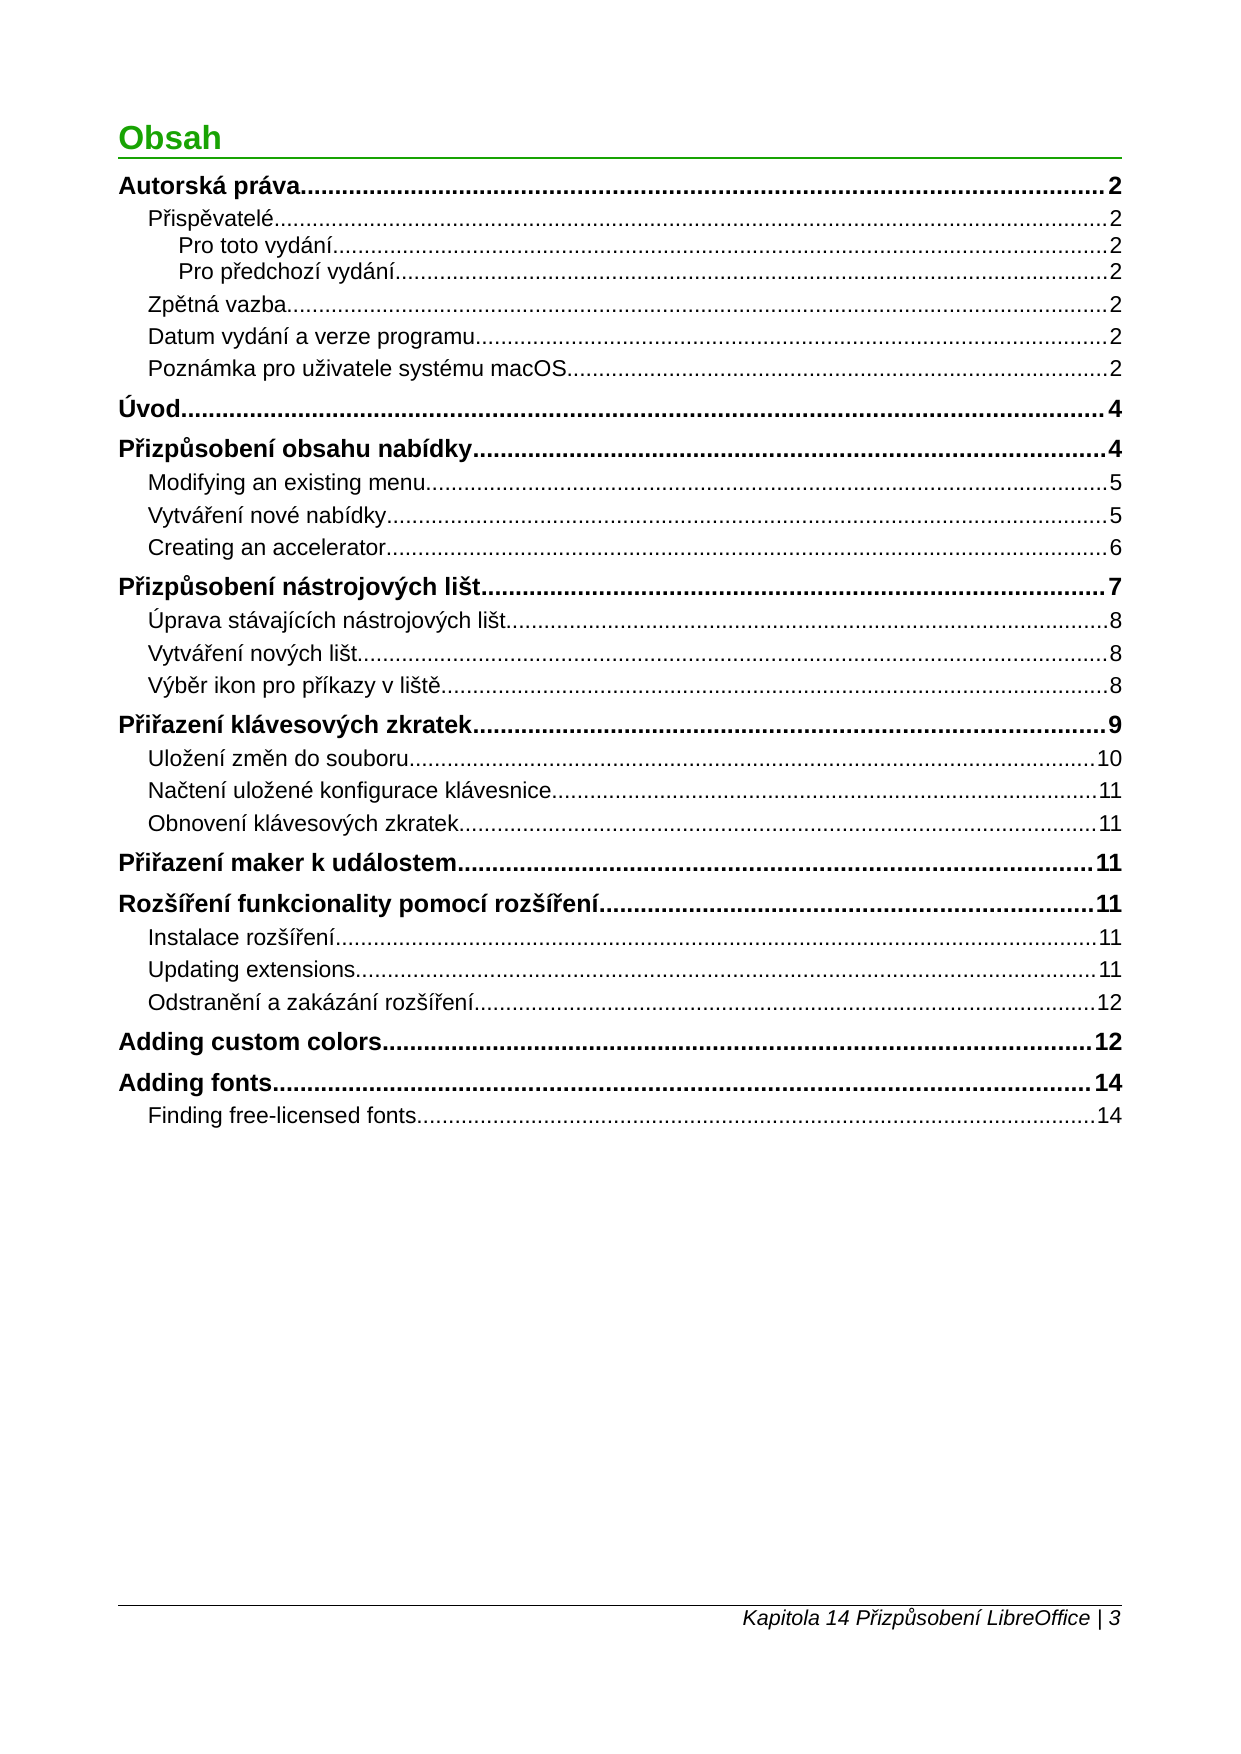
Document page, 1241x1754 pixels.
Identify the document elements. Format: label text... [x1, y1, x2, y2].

text Pro toto vydání 2 [178, 232, 1122, 258]
text Přiřazení maker k událostem 11 [118, 848, 1122, 877]
text Adding fonts 14 [118, 1067, 1122, 1096]
text Uložení změn do souboru 10 [148, 745, 1122, 771]
text Adding custom colors 12 [118, 1027, 1122, 1056]
text Odstranění a zakázání rozšíření 12 [148, 988, 1122, 1015]
text Výběr ikon pro příkazy v liště 8 [148, 672, 1122, 698]
text Přizpůsobení obsahu nabídky 4 [118, 434, 1122, 463]
text Creating an accelerator 6 [148, 534, 1122, 560]
text Poznámka pro uživatele systému macOS 2 [148, 355, 1122, 382]
text Instalace rozšíření 11 [148, 924, 1122, 950]
text Přizpůsobení nástrojových lišt 7 [118, 572, 1122, 601]
text Vytváření nových lišt 8 [148, 639, 1122, 666]
text Obnovení klávesových zkratek 11 [148, 810, 1122, 836]
text Modifying an existing menu 5 [148, 469, 1122, 496]
text Úprava stávajících nástrojových lišt 8 [148, 607, 1122, 633]
subtitle Obsah [118, 118, 1122, 157]
text Přiřazení klávesových zkratek 9 [118, 710, 1122, 739]
text Přispěvatelé 2 [148, 205, 1122, 232]
text Finding free-licensed fonts 14 [148, 1102, 1122, 1129]
text Načtení uložené konfigurace klávesnice 11 [148, 777, 1122, 804]
text Zpětná vazba 2 [148, 291, 1122, 317]
text Datum vydání a verze programu 2 [148, 323, 1122, 349]
text Autorská práva 2 [118, 171, 1122, 199]
text Úvod 4 [118, 394, 1122, 422]
text Rozšíření funkcionality pomocí rozšíření 11 [118, 889, 1122, 918]
text Updating extensions 11 [148, 956, 1122, 982]
text Vytváření nové nabídky 5 [148, 502, 1122, 528]
text Pro předchozí vydání 2 [178, 258, 1122, 284]
